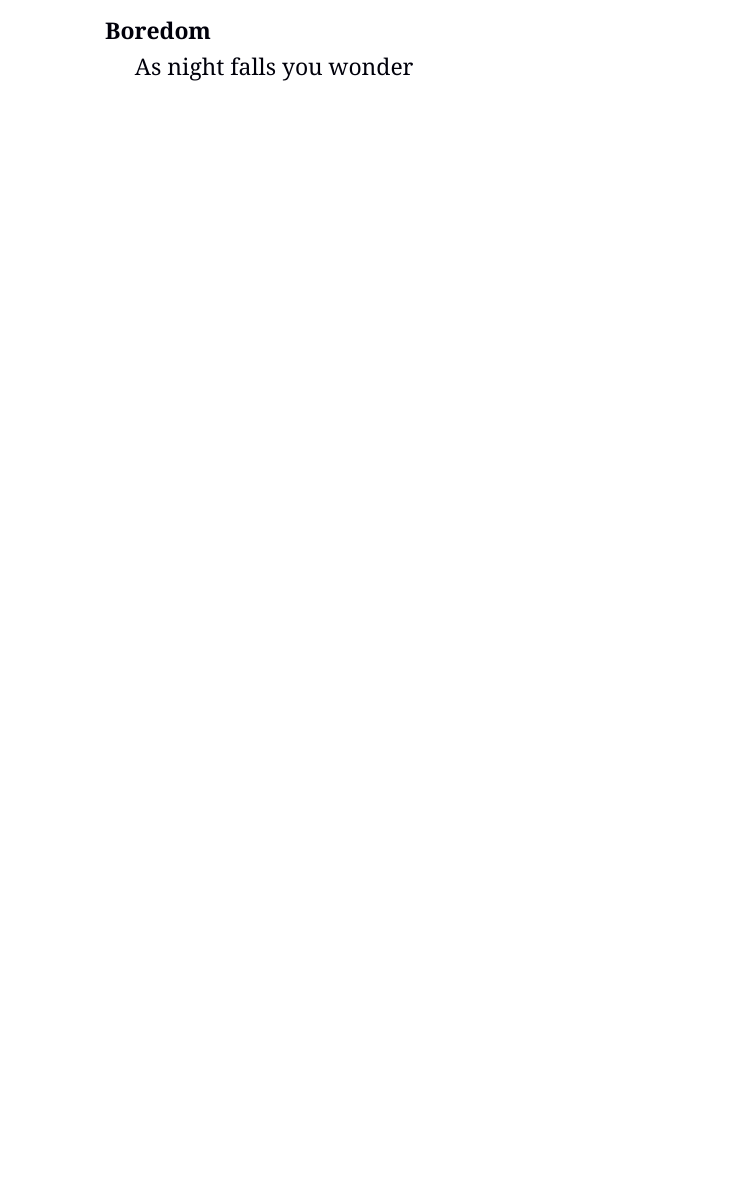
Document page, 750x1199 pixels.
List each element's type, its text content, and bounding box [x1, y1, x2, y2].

text As night falls you wonder [105, 51, 645, 82]
text Boredom [105, 15, 645, 46]
